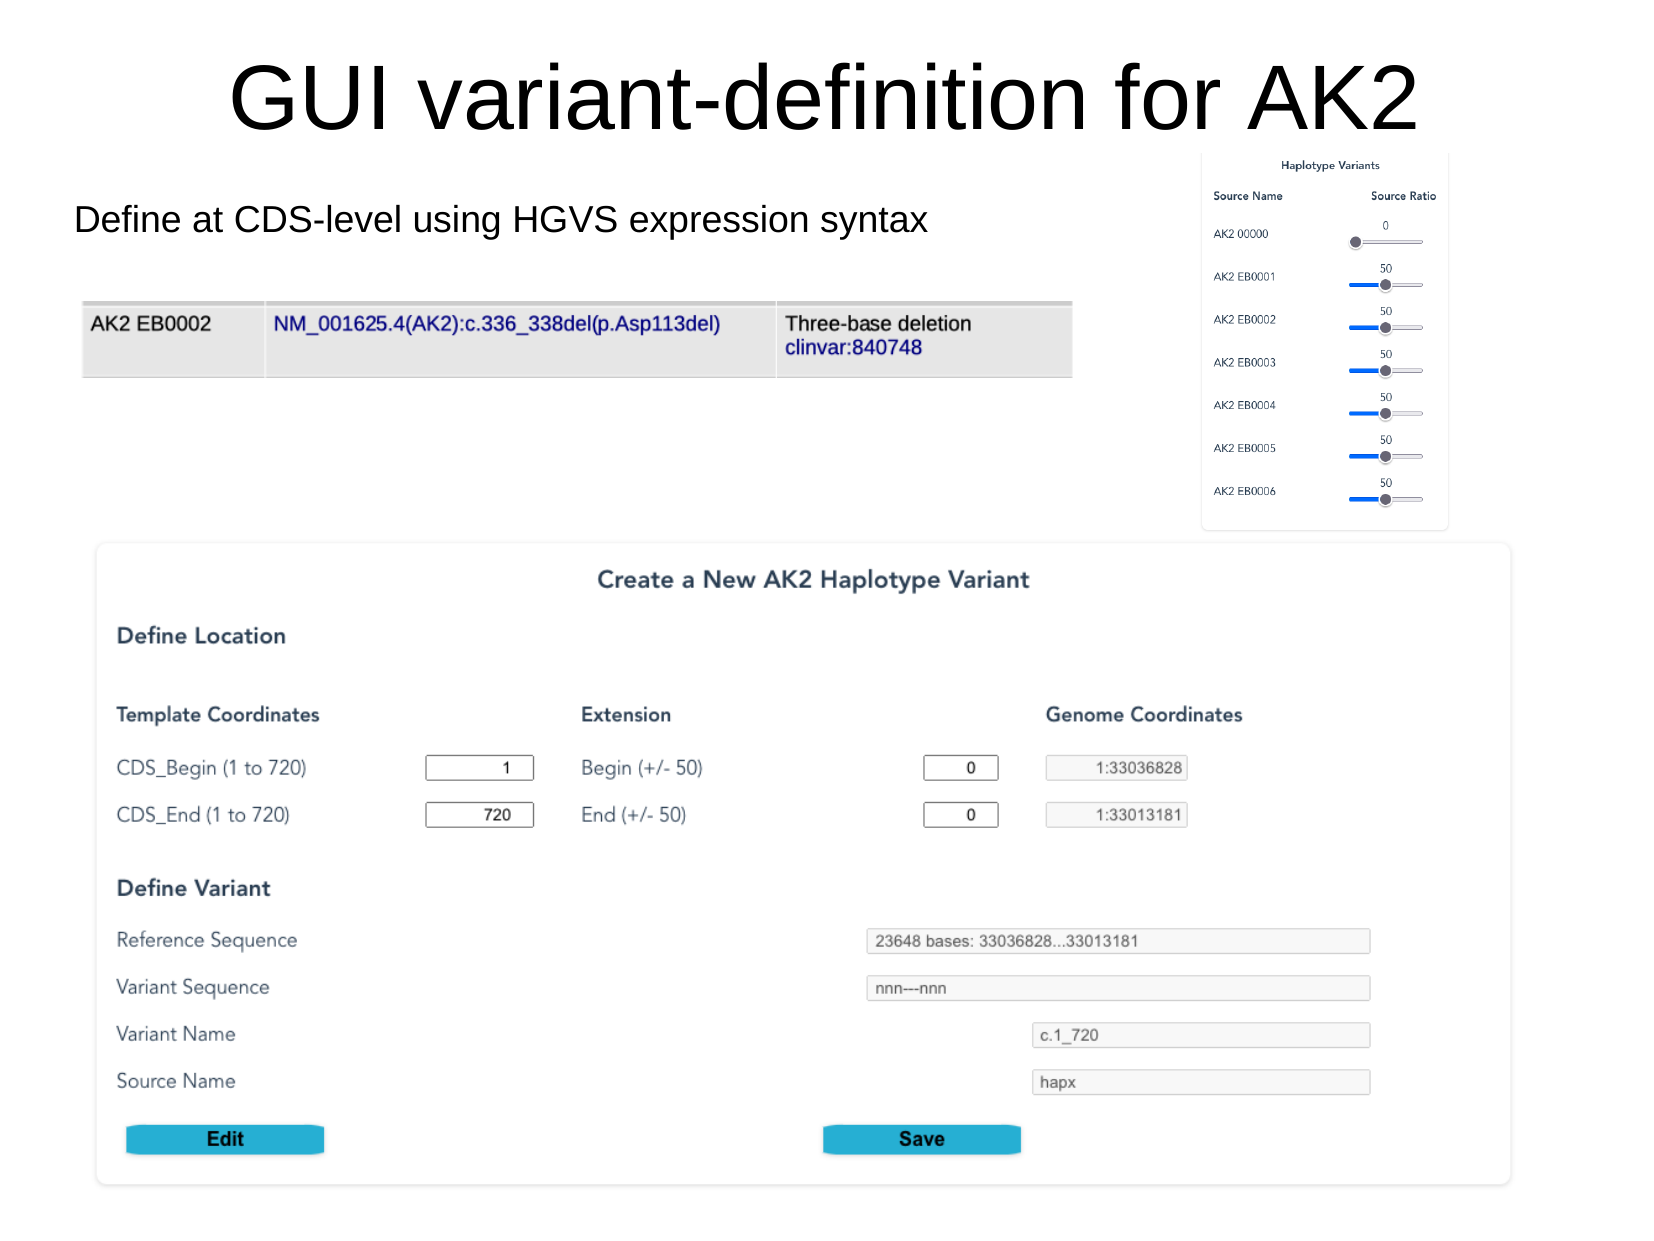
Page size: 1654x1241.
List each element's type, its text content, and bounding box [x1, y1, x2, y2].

text_box Define at CDS-level using HGVS expression syntax [59, 191, 1193, 332]
title GUI variant-definition for AK2 [82, 0, 1569, 202]
picture [82, 153, 1524, 1198]
picture [79, 301, 1075, 378]
